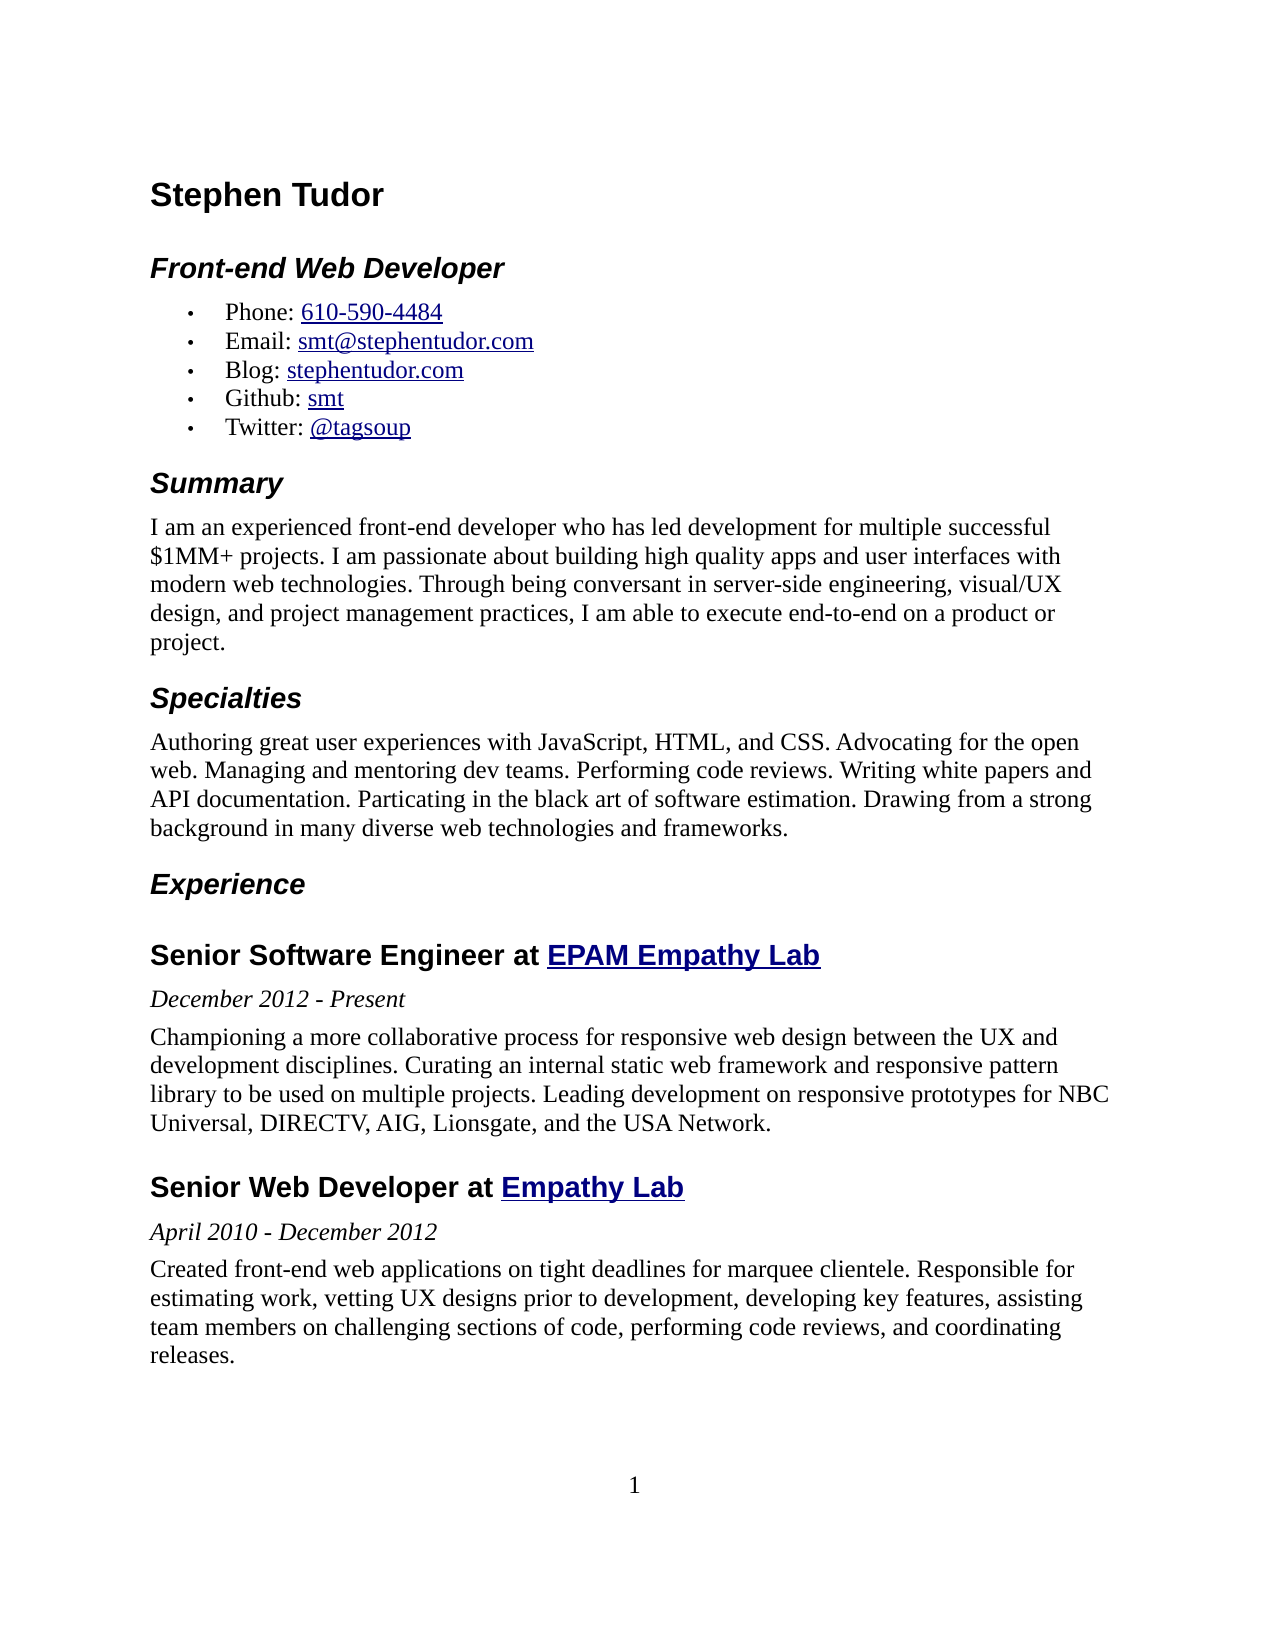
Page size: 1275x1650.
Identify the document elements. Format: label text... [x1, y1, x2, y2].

subtitle Summary [150, 466, 1125, 499]
list Phone: 610-590-4484 [187, 297, 1125, 326]
subtitle Stephen Tudor [150, 175, 1125, 214]
list Email: smt@stephentudor.com [187, 326, 1125, 355]
subtitle Front-end Web Developer [150, 251, 1125, 285]
subtitle Specialties [150, 681, 1125, 714]
subtitle Senior Web Developer at Empathy Lab [150, 1171, 1125, 1204]
text April 2010 - December 2012 [150, 1217, 1125, 1245]
text Championing a more collaborative process for responsive web design between the UX and development disciplines. Curating an internal static web framework and responsive pattern library to be used on multiple projects. Leading development on responsive prototypes for NBC Universal, DIRECTV, AIG, Lionsgate, and the USA Network. [150, 1022, 1125, 1137]
subtitle Experience [150, 867, 1125, 900]
text Authoring great user experiences with JavaScript, HTML, and CSS. Advocating for the open web. Managing and mentoring dev teams. Performing code reviews. Writing white papers and API documentation. Particating in the black art of software estimation. Drawing from a strong background in many diverse web technologies and frameworks. [150, 727, 1125, 842]
list Twitter: @tagsoup [187, 412, 1125, 441]
subtitle Senior Software Engineer at EPAM Empathy Lab [150, 938, 1125, 971]
text December 2012 - Present [150, 984, 1125, 1013]
list Blog: stephentudor.com [187, 355, 1125, 383]
text I am an experienced front-end developer who has led development for multiple successful $1MM+ projects. I am passionate about building high quality apps and user interfaces with modern web technologies. Through being conversant in server-side engineering, visual/UX design, and project management practices, I am able to execute end-to-end on a product or project. [150, 512, 1125, 656]
list Github: smt [187, 383, 1125, 412]
text Created front-end web applications on tight deadlines for marquee clientele. Responsible for estimating work, vetting UX designs prior to development, developing key features, assisting team members on challenging sections of code, performing code reviews, and coordinating releases. [150, 1254, 1125, 1369]
